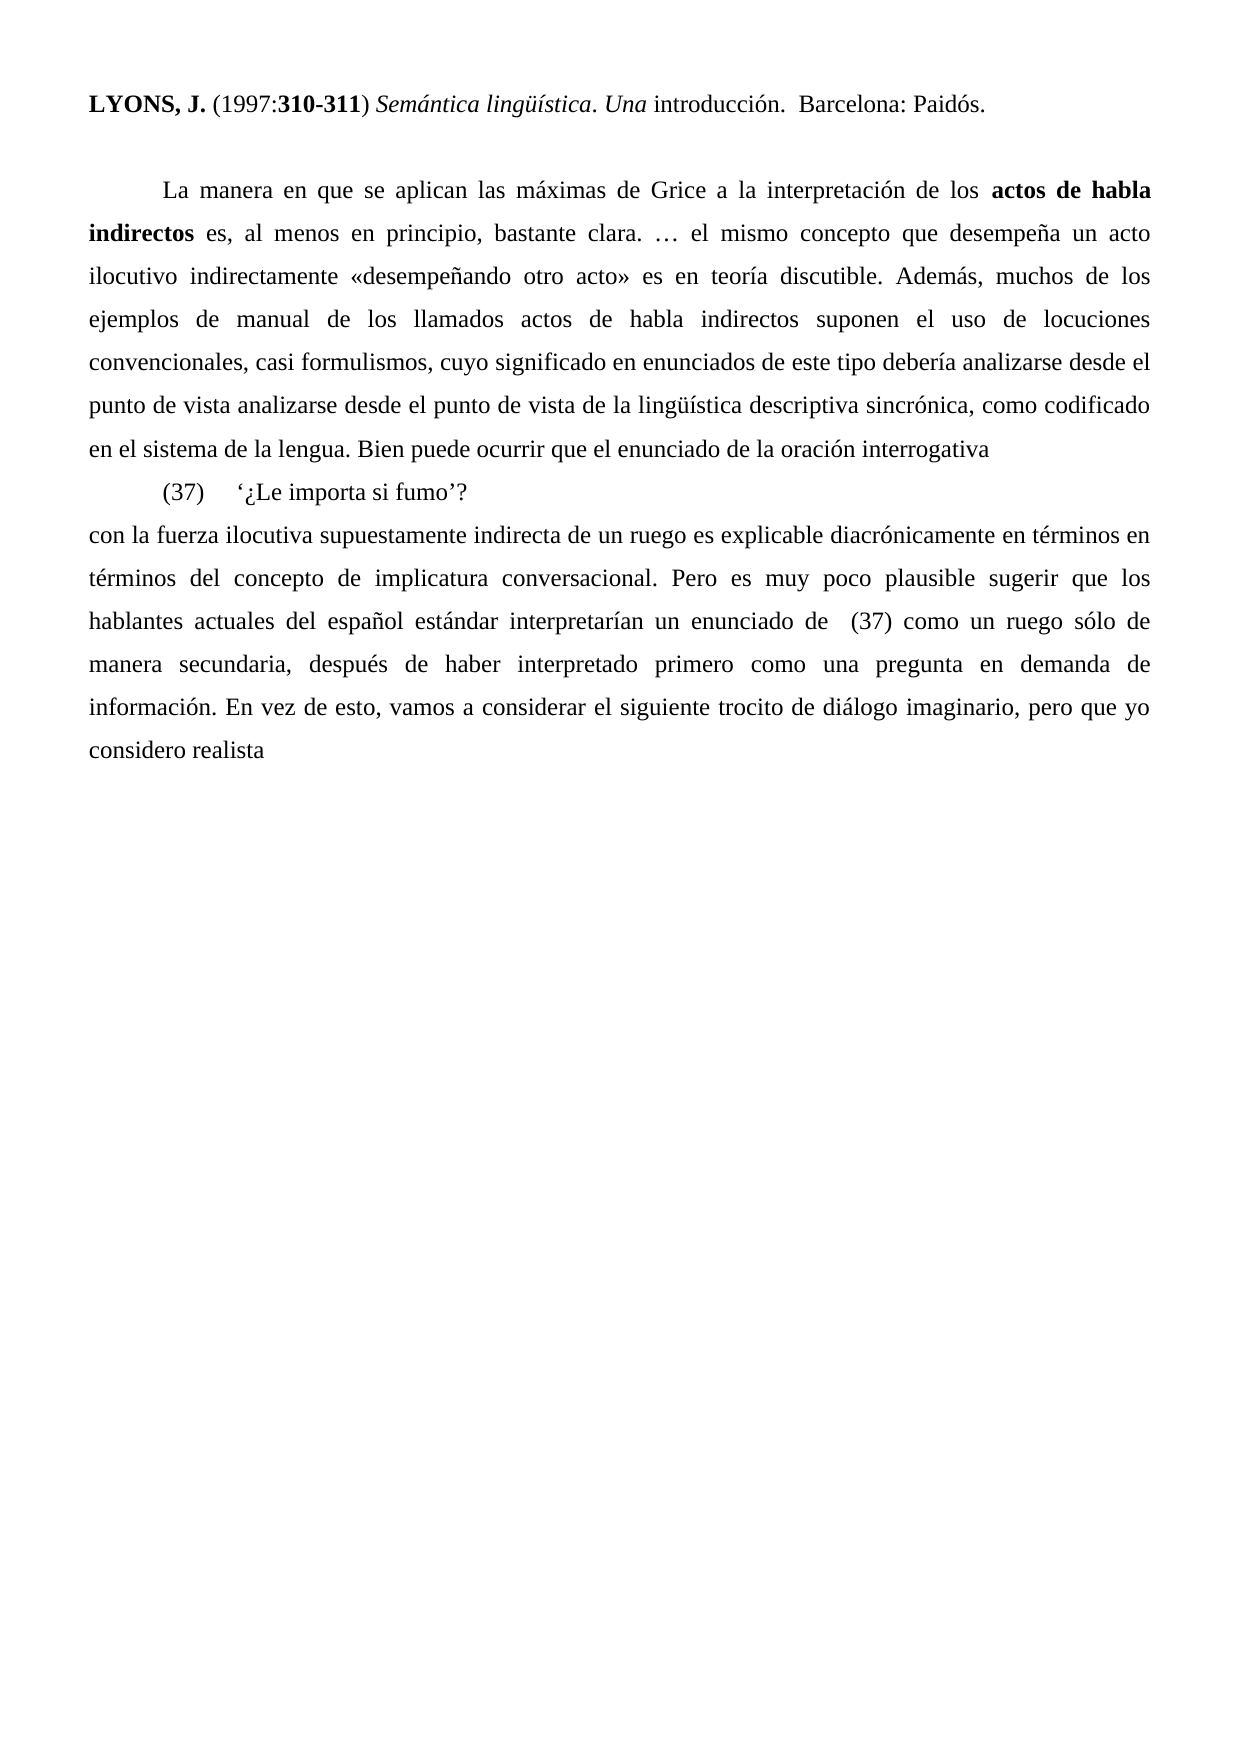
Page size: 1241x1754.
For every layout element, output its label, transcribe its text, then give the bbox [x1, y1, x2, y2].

text LYONS, J. (1997:310-311) Semántica lingüística. Una introducción. Barcelona: Paidós. [89, 89, 1152, 117]
text (37) ‘¿Le importa si fumo’? [89, 477, 1152, 506]
text La manera en que se aplican las máximas de Grice a la interpretación de los actos de habla indirectos es, al menos en principio, bastante clara. … el mismo concepto que desempeña un acto ilocutivo indirectamente «desempeñando otro acto» es en teoría discutible. Además, muchos de los ejemplos de manual de los llamados actos de habla indirectos suponen el uso de locuciones convencionales, casi formulismos, cuyo significado en enunciados de este tipo debería analizarse desde el punto de vista analizarse desde el punto de vista de la lingüística descriptiva sincrónica, como codificado en el sistema de la lengua. Bien puede ocurrir que el enunciado de la oración interrogativa [89, 175, 1152, 462]
text con la fuerza ilocutiva supuestamente indirecta de un ruego es explicable diacrónicamente en términos en términos del concepto de implicatura conversacional. Pero es muy poco plausible sugerir que los hablantes actuales del español estándar interpretarían un enunciado de (37) como un ruego sólo de manera secundaria, después de haber interpretado primero como una pregunta en demanda de información. En vez de esto, vamos a considerar el siguiente trocito de diálogo imaginario, pero que yo considero realista [89, 520, 1152, 764]
